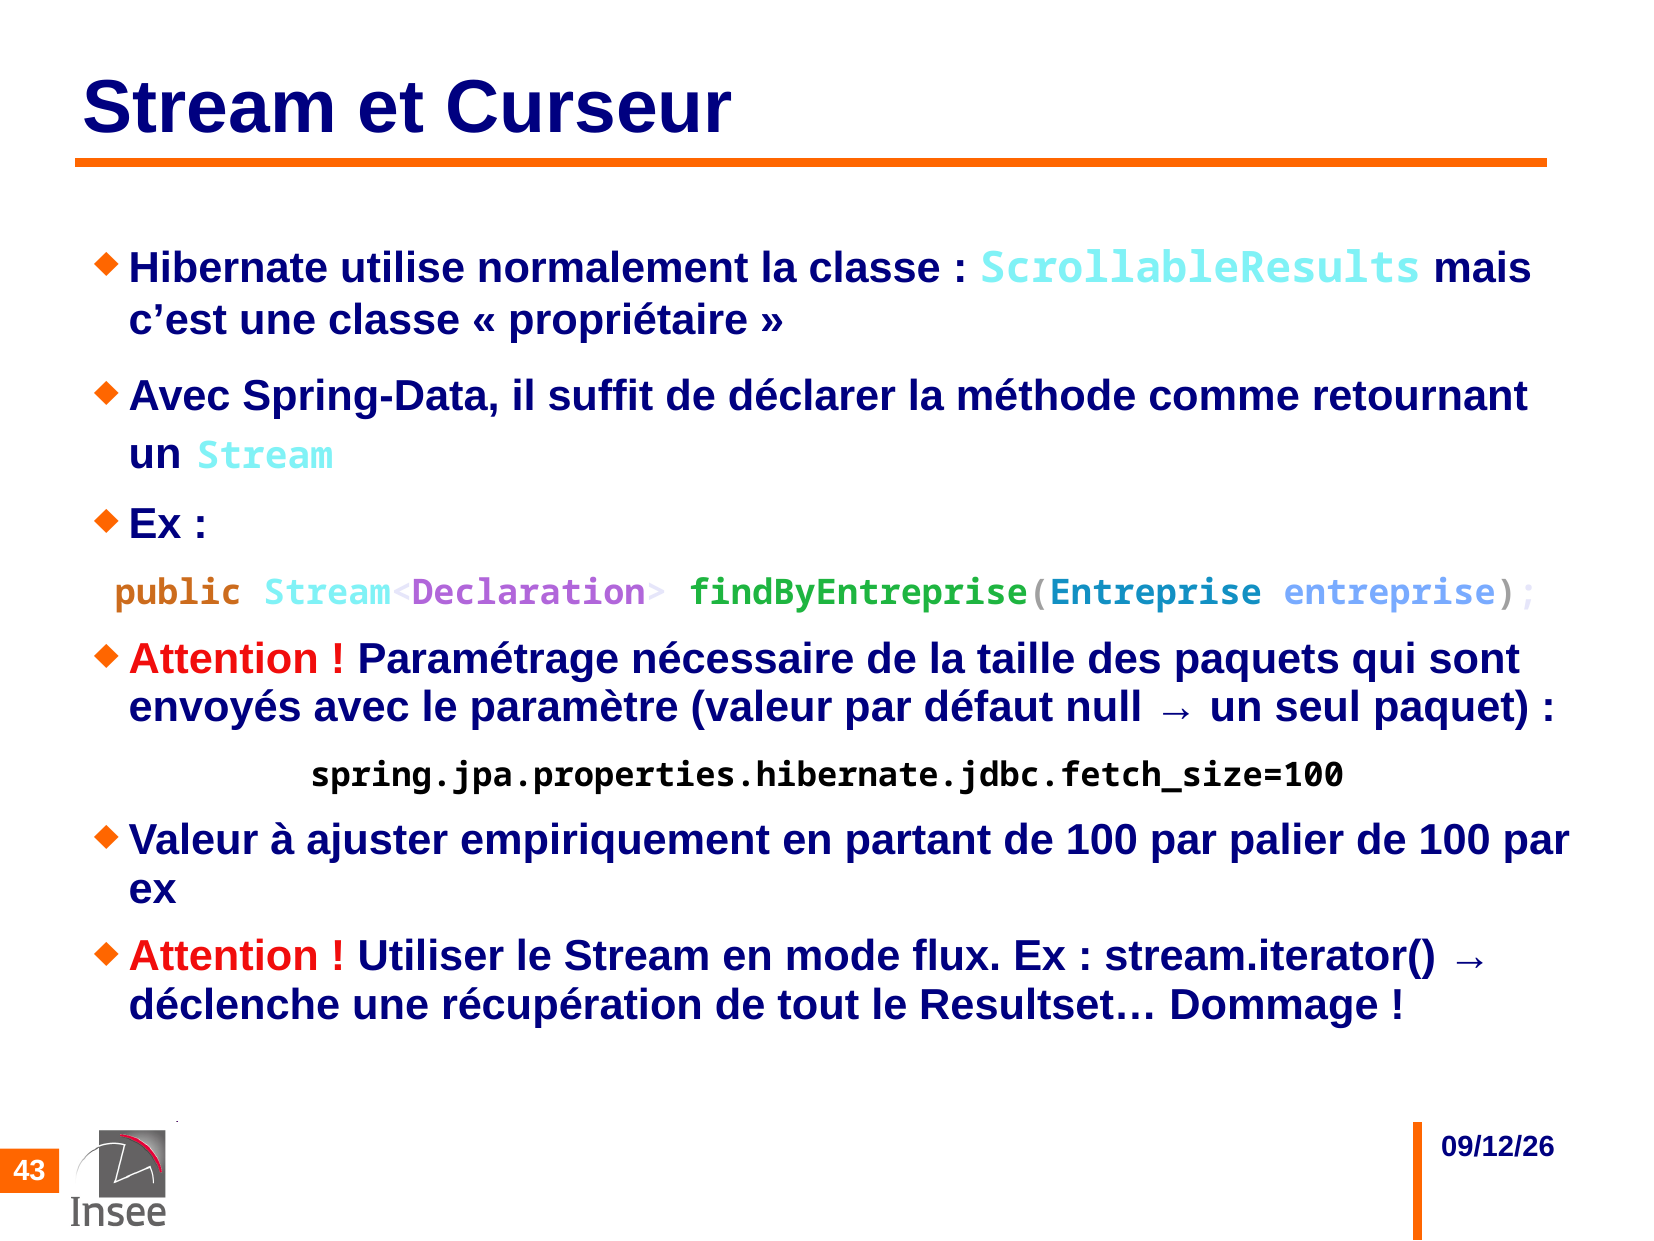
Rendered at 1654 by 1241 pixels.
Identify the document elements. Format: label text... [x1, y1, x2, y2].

title Stream et Curseur [82, 49, 1619, 163]
picture [62, 1121, 178, 1241]
list Hibernate utilise normalement la classe : ScrollableResults mais c’est une classe « propriétaire » Avec Spring-Data, il suffit de déclarer la méthode comme retournant un Stream Ex : public Stream<Declaration> findByEntreprise(Entreprise entreprise); Attention ! Paramétrage nécessaire de la taille des paquets qui sont envoyés avec le paramètre (valeur par défaut null → un seul paquet) : spring.jpa.properties.hibernate.jdbc.fetch_size=100 Valeur à ajuster empiriquement en partant de 100 par palier de 100 par ex Attention ! Utiliser le Stream en mode flux. Ex : stream.iterator() → déclenche une récupération de tout le Resultset… Dommage ! [82, 236, 1571, 1075]
